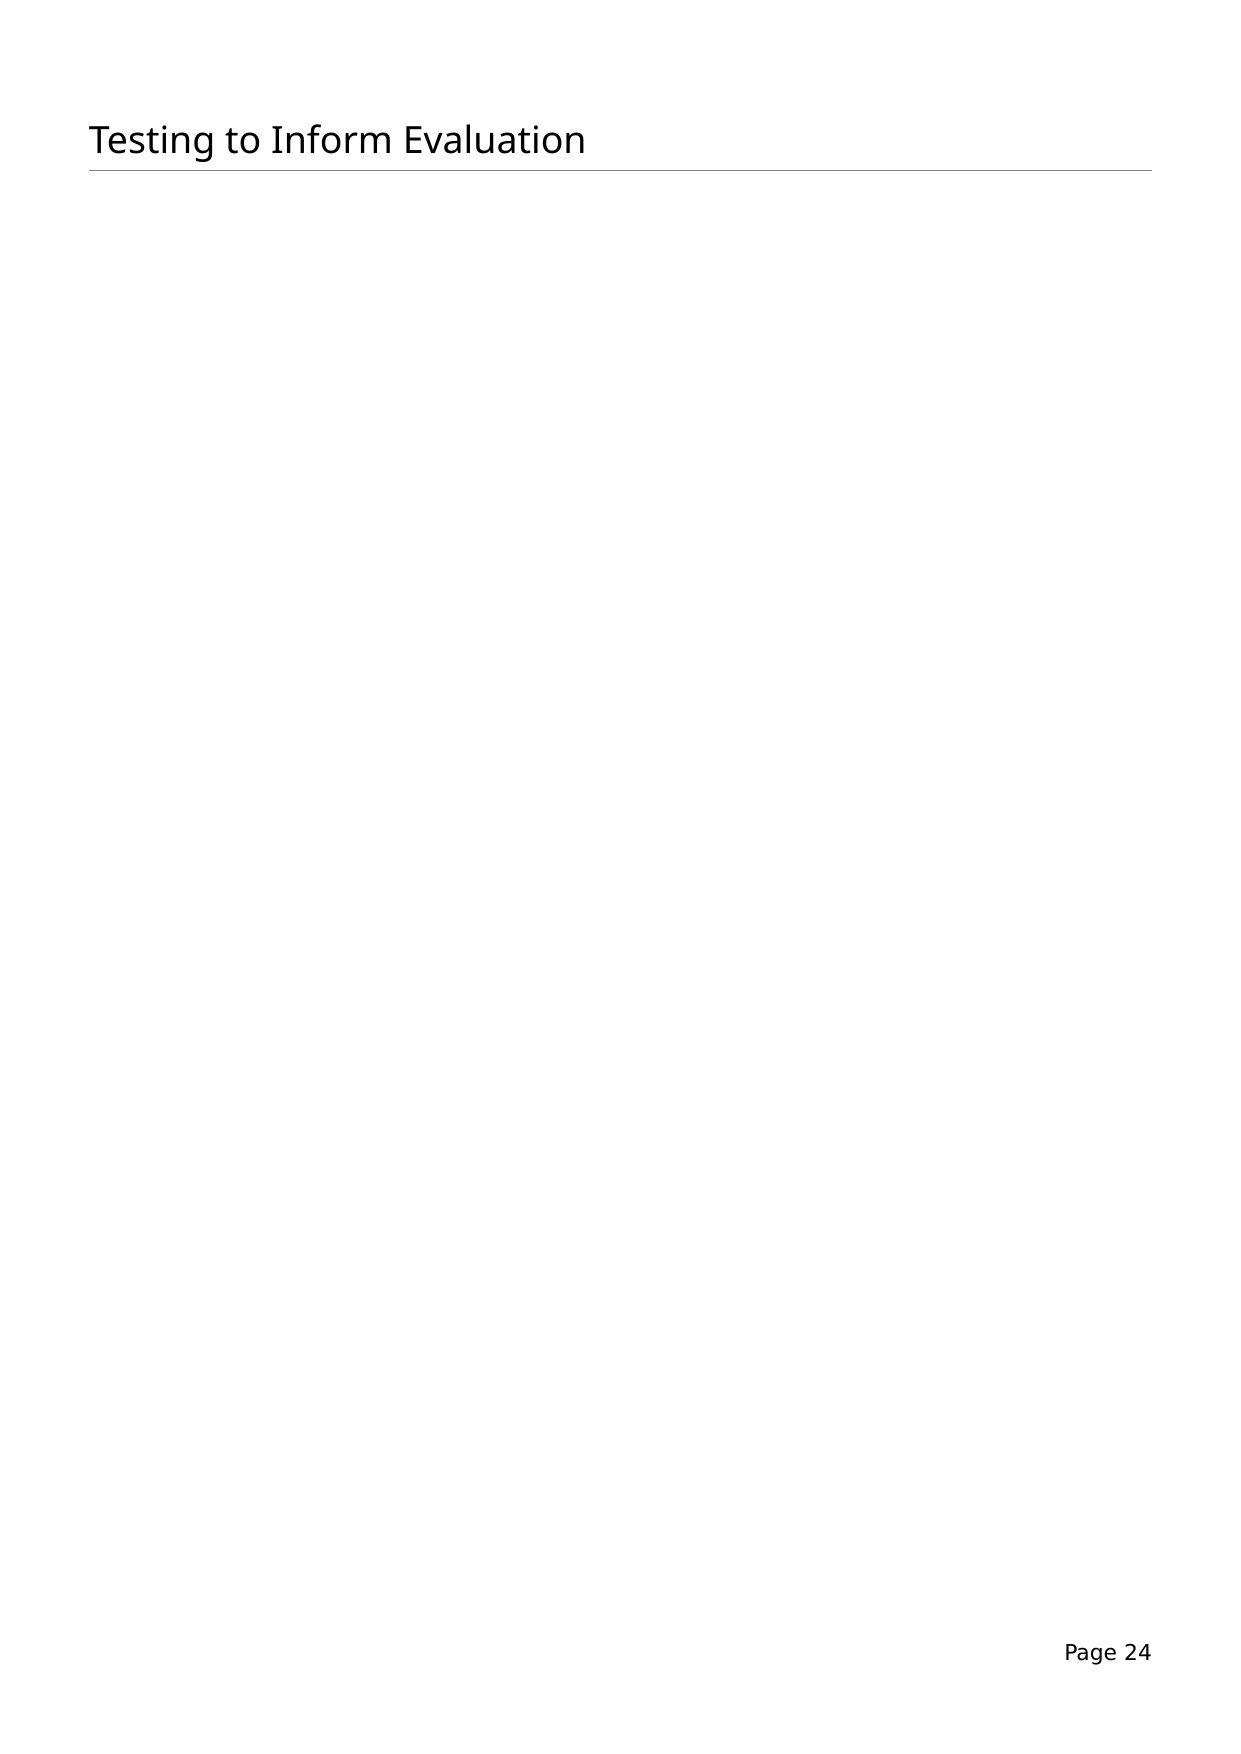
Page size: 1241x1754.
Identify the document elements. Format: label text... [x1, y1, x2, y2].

subtitle Testing to Inform Evaluation [88, 113, 1152, 171]
